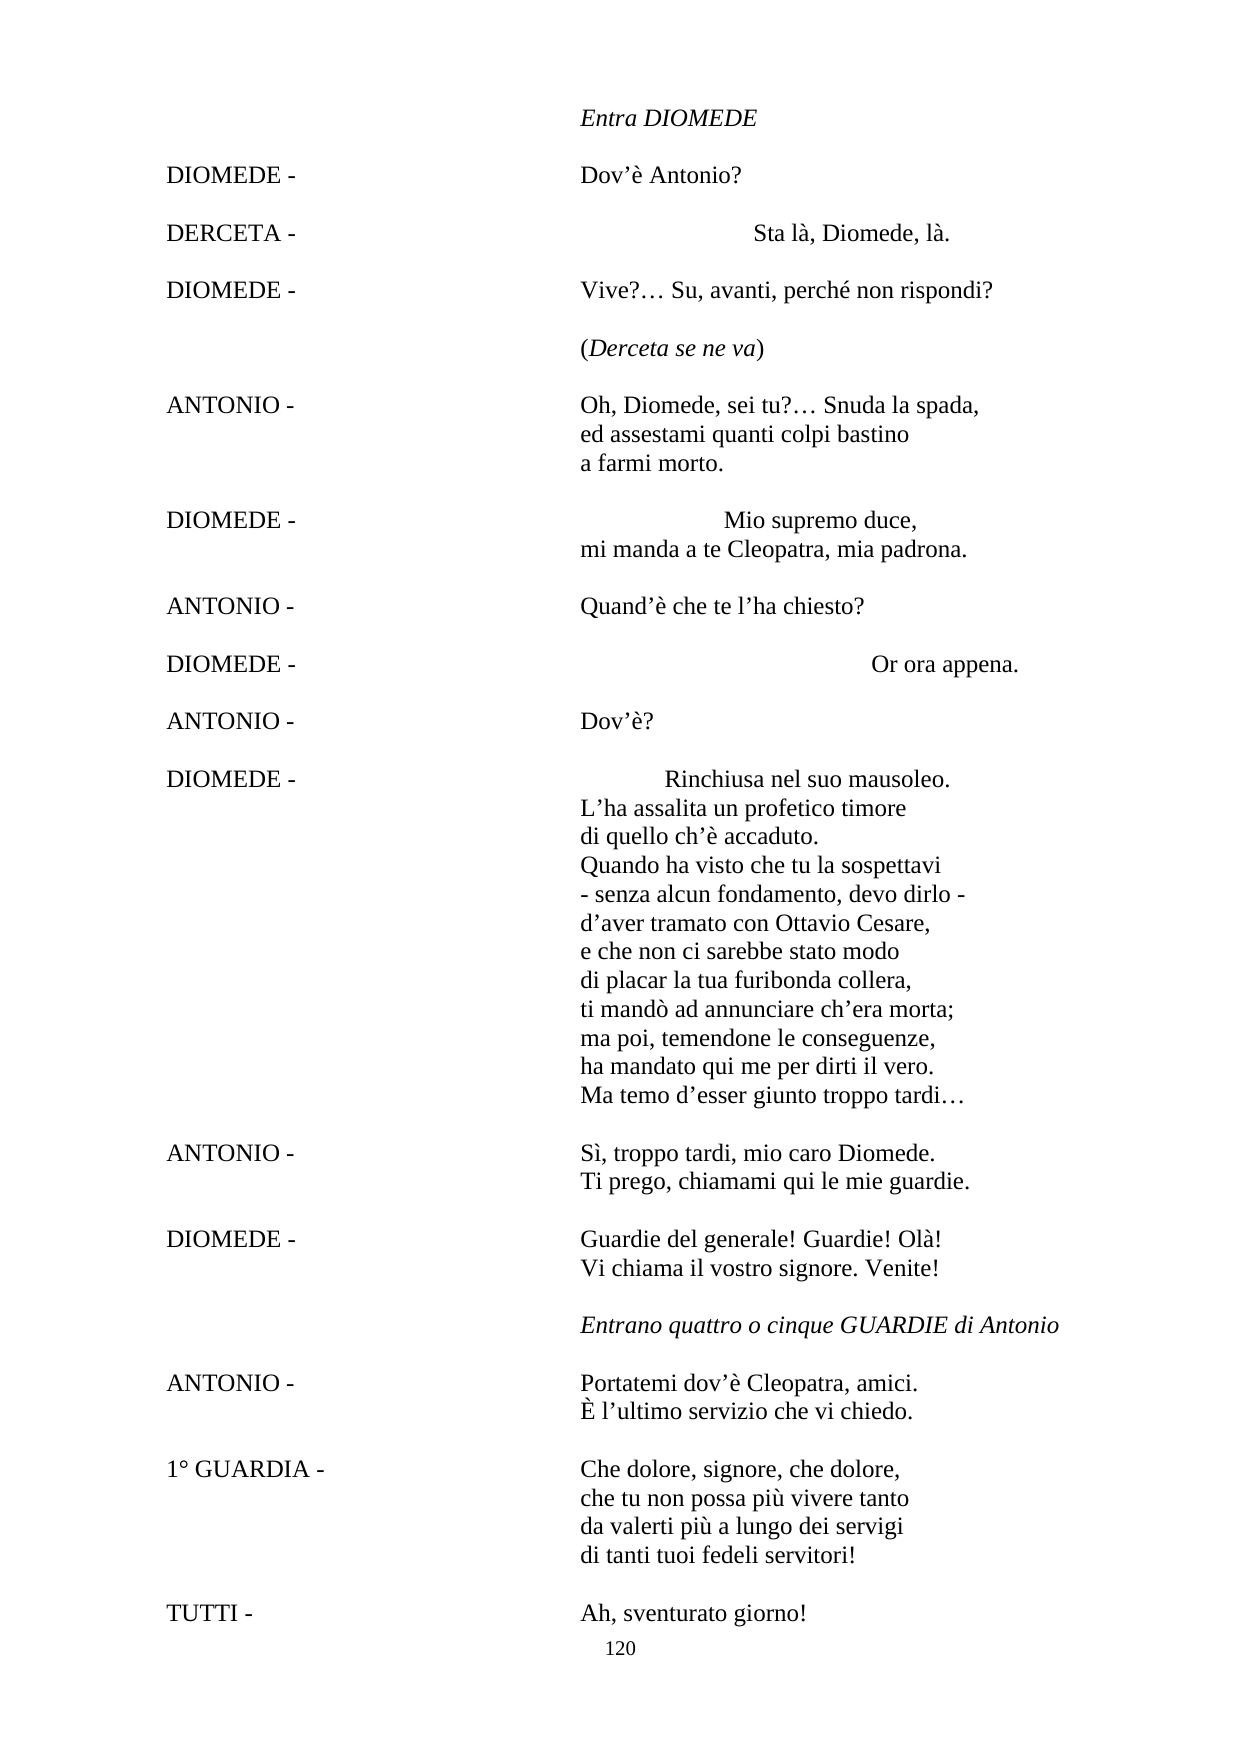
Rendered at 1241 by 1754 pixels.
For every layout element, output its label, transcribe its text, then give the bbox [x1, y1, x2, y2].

table_cell Dov’è? [573, 706, 1082, 764]
table_cell ANTONIO - [159, 591, 573, 649]
table_cell Ah, sventurato giorno! [573, 1598, 1082, 1626]
table_cell Guardie del generale! Guardie! Olà! Vi chiama il vostro signore. Venite! [573, 1224, 1082, 1310]
table_cell DIOMEDE - [159, 160, 573, 218]
table_cell ANTONIO - [159, 1368, 573, 1454]
table_cell Or ora appena. [573, 649, 1082, 706]
table_cell Sì, troppo tardi, mio caro Diomede. Ti prego, chiamami qui le mie guardie. [573, 1138, 1082, 1224]
table_cell ANTONIO - [159, 1138, 573, 1224]
table_cell Mio supremo duce, mi manda a te Cleopatra, mia padrona. [573, 505, 1082, 591]
table_cell Portatemi dov’è Cleopatra, amici. È l’ultimo servizio che vi chiedo. [573, 1368, 1082, 1454]
table_cell Dov’è Antonio? [573, 160, 1082, 218]
table_cell Entra DIOMEDE [573, 103, 1082, 160]
table_cell Rinchiusa nel suo mausoleo. L’ha assalita un profetico timore di quello ch’è accaduto. Quando ha visto che tu la sospettavi - senza alcun fondamento, devo dirlo - d’aver tramato con Ottavio Cesare, e che non ci sarebbe stato modo di placar la tua furibonda collera, ti mandò ad annunciare ch’era morta; ma poi, temendone le conseguenze, ha mandato qui me per dirti il vero. Ma temo d’esser giunto troppo tardi… [573, 764, 1082, 1138]
table_cell ANTONIO - [159, 390, 573, 505]
table_cell [159, 333, 573, 390]
table_cell DIOMEDE - [159, 649, 573, 706]
table_cell [159, 103, 573, 160]
table_cell TUTTI - [159, 1598, 573, 1626]
table_cell [573, 74, 1082, 103]
table_cell DIOMEDE - [159, 1224, 573, 1310]
table_cell [159, 74, 573, 103]
table_cell DIOMEDE - [159, 275, 573, 333]
table_cell Che dolore, signore, che dolore, che tu non possa più vivere tanto da valerti più a lungo dei servigi di tanti tuoi fedeli servitori! [573, 1454, 1082, 1598]
table_cell (Derceta se ne va) [573, 333, 1082, 390]
table_cell DIOMEDE - [159, 764, 573, 1138]
table_cell DERCETA - [159, 218, 573, 275]
table_cell Oh, Diomede, sei tu?… Snuda la spada, ed assestami quanti colpi bastino a farmi morto. [573, 390, 1082, 505]
table_cell Entrano quattro o cinque GUARDIE di Antonio [573, 1310, 1082, 1368]
table_cell Quand’è che te l’ha chiesto? [573, 591, 1082, 649]
table_cell [159, 1310, 573, 1368]
table_cell Vive?… Su, avanti, perché non rispondi? [573, 275, 1082, 333]
table_cell Sta là, Diomede, là. [573, 218, 1082, 275]
table_cell ANTONIO - [159, 706, 573, 764]
table_cell DIOMEDE - [159, 505, 573, 591]
table_cell 1° GUARDIA - [159, 1454, 573, 1598]
